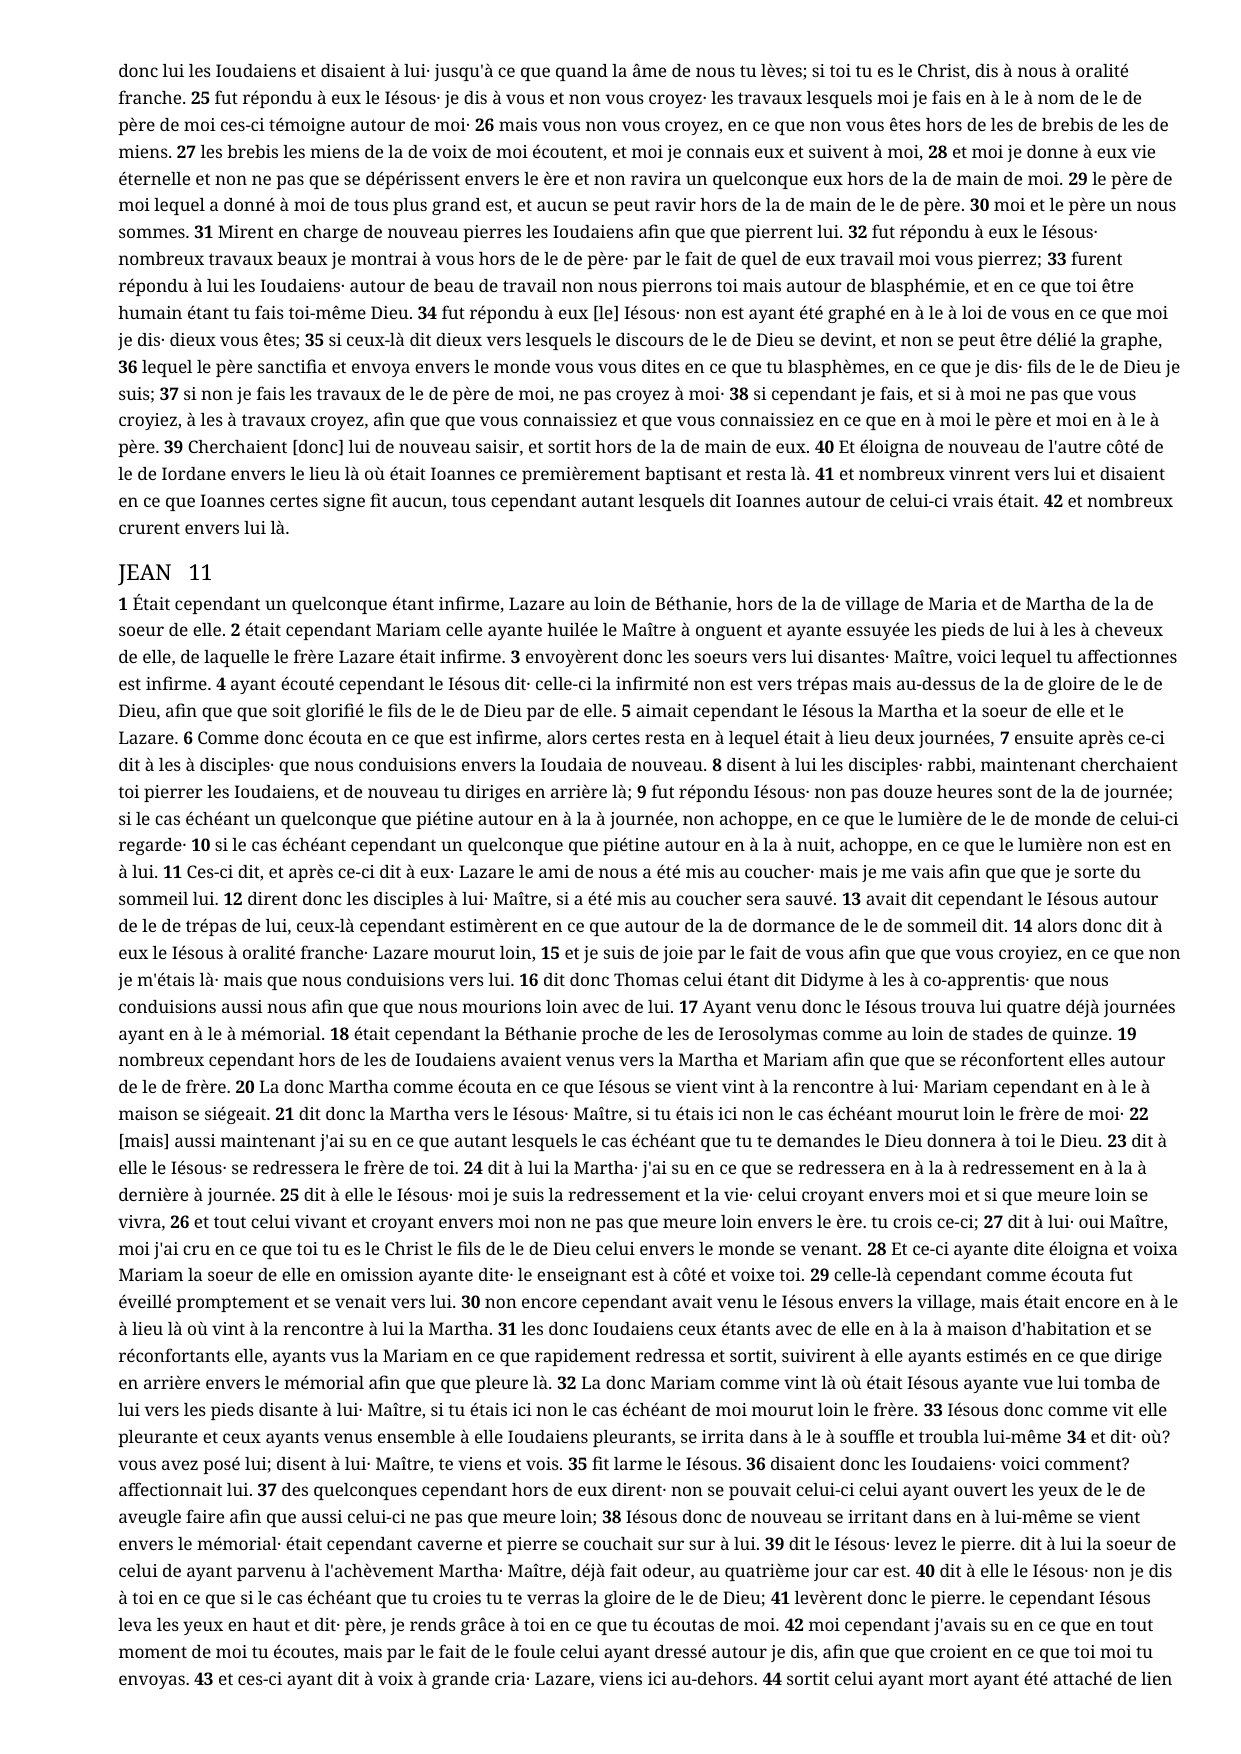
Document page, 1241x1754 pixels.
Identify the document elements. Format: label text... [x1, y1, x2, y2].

text donc lui les Ioudaiens et disaient à lui· jusqu'à ce que quand la âme de nous tu lèves; si toi tu es le Christ, dis à nous à oralité franche. 25 fut répondu à eux le Iésous· je dis à vous et non vous croyez· les travaux lesquels moi je fais en à le à nom de le de père de moi ces-ci témoigne autour de moi· 26 mais vous non vous croyez, en ce que non vous êtes hors de les de brebis de les de miens. 27 les brebis les miens de la de voix de moi écoutent, et moi je connais eux et suivent à moi, 28 et moi je donne à eux vie éternelle et non ne pas que se dépérissent envers le ère et non ravira un quelconque eux hors de la de main de moi. 29 le père de moi lequel a donné à moi de tous plus grand est, et aucun se peut ravir hors de la de main de le de père. 30 moi et le père un nous sommes. 31 Mirent en charge de nouveau pierres les Ioudaiens afin que que pierrent lui. 32 fut répondu à eux le Iésous· nombreux travaux beaux je montrai à vous hors de le de père· par le fait de quel de eux travail moi vous pierrez; 33 furent répondu à lui les Ioudaiens· autour de beau de travail non nous pierrons toi mais autour de blasphémie, et en ce que toi être humain étant tu fais toi-même Dieu. 34 fut répondu à eux [le] Iésous· non est ayant été graphé en à le à loi de vous en ce que moi je dis· dieux vous êtes; 35 si ceux-là dit dieux vers lesquels le discours de le de Dieu se devint, et non se peut être délié la graphe, 36 lequel le père sanctifia et envoya envers le monde vous vous dites en ce que tu blasphèmes, en ce que je dis· fils de le de Dieu je suis; 37 si non je fais les travaux de le de père de moi, ne pas croyez à moi· 38 si cependant je fais, et si à moi ne pas que vous croyiez, à les à travaux croyez, afin que que vous connaissiez et que vous connaissiez en ce que en à moi le père et moi en à le à père. 39 Cherchaient [donc] lui de nouveau saisir, et sortit hors de la de main de eux. 40 Et éloigna de nouveau de l'autre côté de le de Iordane envers le lieu là où était Ioannes ce premièrement baptisant et resta là. 41 et nombreux vinrent vers lui et disaient en ce que Ioannes certes signe fit aucun, tous cependant autant lesquels dit Ioannes autour de celui-ci vrais était. 42 et nombreux crurent envers lui là. [118, 59, 1181, 539]
text JEAN 11 [118, 557, 1181, 587]
text 1 Était cependant un quelconque étant infirme, Lazare au loin de Béthanie, hors de la de village de Maria et de Martha de la de soeur de elle. 2 était cependant Mariam celle ayante huilée le Maître à onguent et ayante essuyée les pieds de lui à les à cheveux de elle, de laquelle le frère Lazare était infirme. 3 envoyèrent donc les soeurs vers lui disantes· Maître, voici lequel tu affectionnes est infirme. 4 ayant écouté cependant le Iésous dit· celle-ci la infirmité non est vers trépas mais au-dessus de la de gloire de le de Dieu, afin que que soit glorifié le fils de le de Dieu par de elle. 5 aimait cependant le Iésous la Martha et la soeur de elle et le Lazare. 6 Comme donc écouta en ce que est infirme, alors certes resta en à lequel était à lieu deux journées, 7 ensuite après ce-ci dit à les à disciples· que nous conduisions envers la Ioudaia de nouveau. 8 disent à lui les disciples· rabbi, maintenant cherchaient toi pierrer les Ioudaiens, et de nouveau tu diriges en arrière là; 9 fut répondu Iésous· non pas douze heures sont de la de journée; si le cas échéant un quelconque que piétine autour en à la à journée, non achoppe, en ce que le lumière de le de monde de celui-ci regarde· 10 si le cas échéant cependant un quelconque que piétine autour en à la à nuit, achoppe, en ce que le lumière non est en à lui. 11 Ces-ci dit, et après ce-ci dit à eux· Lazare le ami de nous a été mis au coucher· mais je me vais afin que que je sorte du sommeil lui. 12 dirent donc les disciples à lui· Maître, si a été mis au coucher sera sauvé. 13 avait dit cependant le Iésous autour de le de trépas de lui, ceux-là cependant estimèrent en ce que autour de la de dormance de le de sommeil dit. 14 alors donc dit à eux le Iésous à oralité franche· Lazare mourut loin, 15 et je suis de joie par le fait de vous afin que que vous croyiez, en ce que non je m'étais là· mais que nous conduisions vers lui. 16 dit donc Thomas celui étant dit Didyme à les à co-apprentis· que nous conduisions aussi nous afin que que nous mourions loin avec de lui. 17 Ayant venu donc le Iésous trouva lui quatre déjà journées ayant en à le à mémorial. 18 était cependant la Béthanie proche de les de Ierosolymas comme au loin de stades de quinze. 19 nombreux cependant hors de les de Ioudaiens avaient venus vers la Martha et Mariam afin que que se réconfortent elles autour de le de frère. 20 La donc Martha comme écouta en ce que Iésous se vient vint à la rencontre à lui· Mariam cependant en à le à maison se siégeait. 21 dit donc la Martha vers le Iésous· Maître, si tu étais ici non le cas échéant mourut loin le frère de moi· 22 [mais] aussi maintenant j'ai su en ce que autant lesquels le cas échéant que tu te demandes le Dieu donnera à toi le Dieu. 23 dit à elle le Iésous· se redressera le frère de toi. 24 dit à lui la Martha· j'ai su en ce que se redressera en à la à redressement en à la à dernière à journée. 25 dit à elle le Iésous· moi je suis la redressement et la vie· celui croyant envers moi et si que meure loin se vivra, 26 et tout celui vivant et croyant envers moi non ne pas que meure loin envers le ère. tu crois ce-ci; 27 dit à lui· oui Maître, moi j'ai cru en ce que toi tu es le Christ le fils de le de Dieu celui envers le monde se venant. 28 Et ce-ci ayante dite éloigna et voixa Mariam la soeur de elle en omission ayante dite· le enseignant est à côté et voixe toi. 29 celle-là cependant comme écouta fut éveillé promptement et se venait vers lui. 30 non encore cependant avait venu le Iésous envers la village, mais était encore en à le à lieu là où vint à la rencontre à lui la Martha. 31 les donc Ioudaiens ceux étants avec de elle en à la à maison d'habitation et se réconfortants elle, ayants vus la Mariam en ce que rapidement redressa et sortit, suivirent à elle ayants estimés en ce que dirige en arrière envers le mémorial afin que que pleure là. 32 La donc Mariam comme vint là où était Iésous ayante vue lui tomba de lui vers les pieds disante à lui· Maître, si tu étais ici non le cas échéant de moi mourut loin le frère. 33 Iésous donc comme vit elle pleurante et ceux ayants venus ensemble à elle Ioudaiens pleurants, se irrita dans à le à souffle et troubla lui-même 34 et dit· où? vous avez posé lui; disent à lui· Maître, te viens et vois. 35 fit larme le Iésous. 36 disaient donc les Ioudaiens· voici comment? affectionnait lui. 37 des quelconques cependant hors de eux dirent· non se pouvait celui-ci celui ayant ouvert les yeux de le de aveugle faire afin que aussi celui-ci ne pas que meure loin; 38 Iésous donc de nouveau se irritant dans en à lui-même se vient envers le mémorial· était cependant caverne et pierre se couchait sur sur à lui. 39 dit le Iésous· levez le pierre. dit à lui la soeur de celui de ayant parvenu à l'achèvement Martha· Maître, déjà fait odeur, au quatrième jour car est. 40 dit à elle le Iésous· non je dis à toi en ce que si le cas échéant que tu croies tu te verras la gloire de le de Dieu; 41 levèrent donc le pierre. le cependant Iésous leva les yeux en haut et dit· père, je rends grâce à toi en ce que tu écoutas de moi. 42 moi cependant j'avais su en ce que en tout moment de moi tu écoutes, mais par le fait de le foule celui ayant dressé autour je dis, afin que que croient en ce que toi moi tu envoyas. 43 et ces-ci ayant dit à voix à grande cria· Lazare, viens ici au-dehors. 44 sortit celui ayant mort ayant été attaché de lien [118, 592, 1181, 1690]
